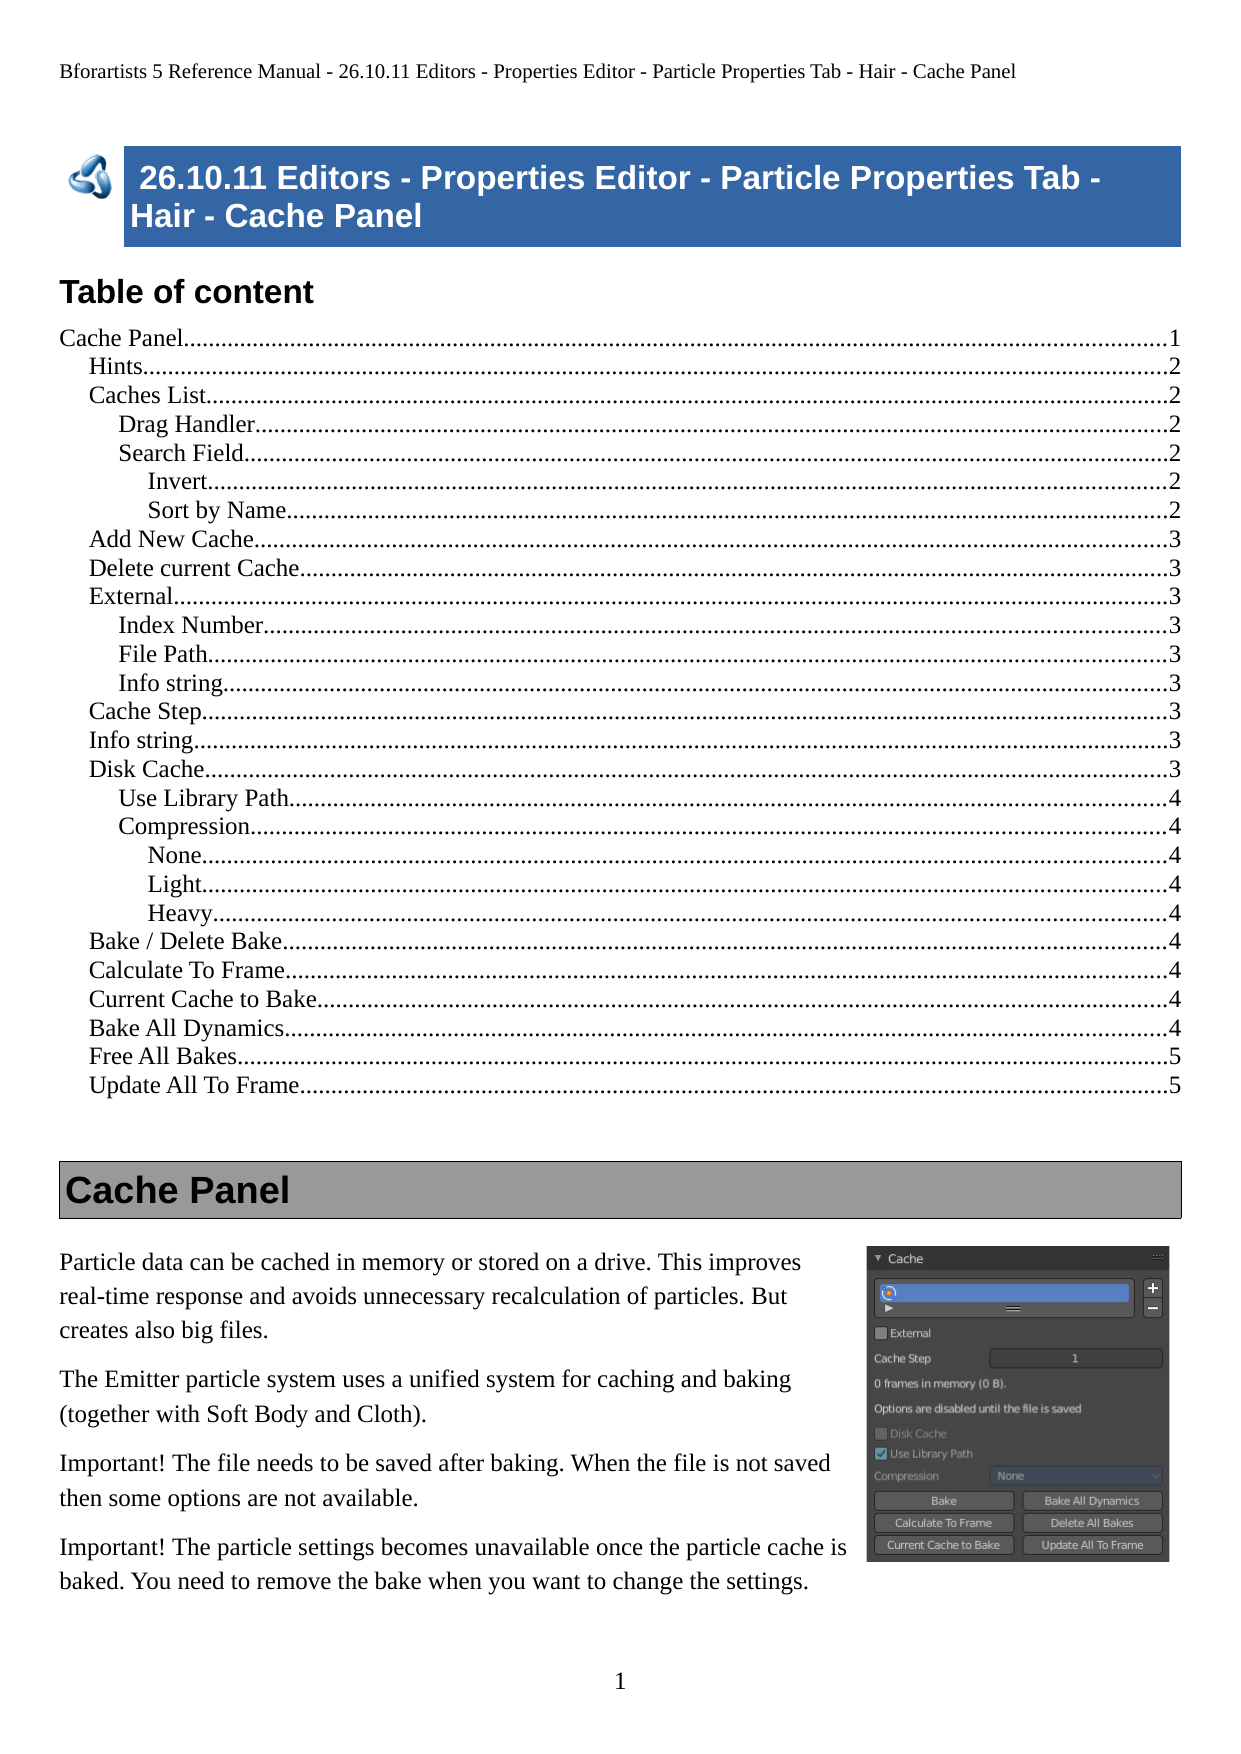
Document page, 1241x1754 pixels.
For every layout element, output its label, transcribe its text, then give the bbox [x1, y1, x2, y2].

text Use Library Path 4 [118, 783, 1181, 811]
text Important! The file needs to be saved after baking. When the file is not saved then some options are not available. [59, 1448, 866, 1511]
text File Path 3 [118, 639, 1181, 668]
table_header [59, 146, 124, 247]
text Disk Cache 3 [88, 754, 1181, 783]
text Delete current Cache 3 [88, 553, 1181, 581]
text Calculate To Frame 4 [88, 955, 1181, 984]
text Invert 2 [147, 466, 1181, 495]
text Update All To Frame 5 [88, 1070, 1181, 1099]
text Heavy 4 [147, 898, 1181, 926]
text Cache Step 3 [88, 696, 1181, 725]
text Cache Panel 1 [59, 323, 1181, 351]
text Search Field 2 [118, 438, 1181, 466]
text Caches List 2 [88, 380, 1181, 409]
text Light 4 [147, 869, 1181, 898]
text Bake All Dynamics 4 [88, 1013, 1181, 1041]
picture [866, 1246, 1170, 1562]
table_header Cache Panel [60, 1162, 1181, 1218]
picture [65, 152, 114, 202]
text Current Cache to Bake 4 [88, 984, 1181, 1013]
text Important! The particle settings becomes unavailable once the particle cache is baked. You need to remove the bake when you want to change the settings. [59, 1532, 1181, 1595]
text Add New Cache 3 [88, 524, 1181, 553]
text Info string 3 [118, 668, 1181, 696]
subtitle Table of content [59, 272, 1181, 310]
text Compression 4 [118, 811, 1181, 840]
text Particle data can be cached in memory or stored on a drive. This improves real-time response and avoids unnecessary recalculation of particles. But creates also big files. [59, 1247, 866, 1344]
text Index Number 3 [118, 610, 1181, 639]
text Free All Bakes 5 [88, 1041, 1181, 1070]
text Sort by Name 2 [147, 495, 1181, 524]
text Bake / Delete Bake 4 [88, 926, 1181, 955]
text None 4 [147, 840, 1181, 869]
text External 3 [88, 581, 1181, 610]
table_header 26.10.11 Editors - Properties Editor - Particle Properties Tab - Hair - Cache Panel [124, 146, 1181, 247]
text Drag Handler 2 [118, 409, 1181, 438]
text The Emitter particle system uses a unified system for caching and baking (together with Soft Body and Cloth). [59, 1364, 866, 1428]
text Info string 3 [88, 725, 1181, 754]
text Hints 2 [88, 351, 1181, 380]
